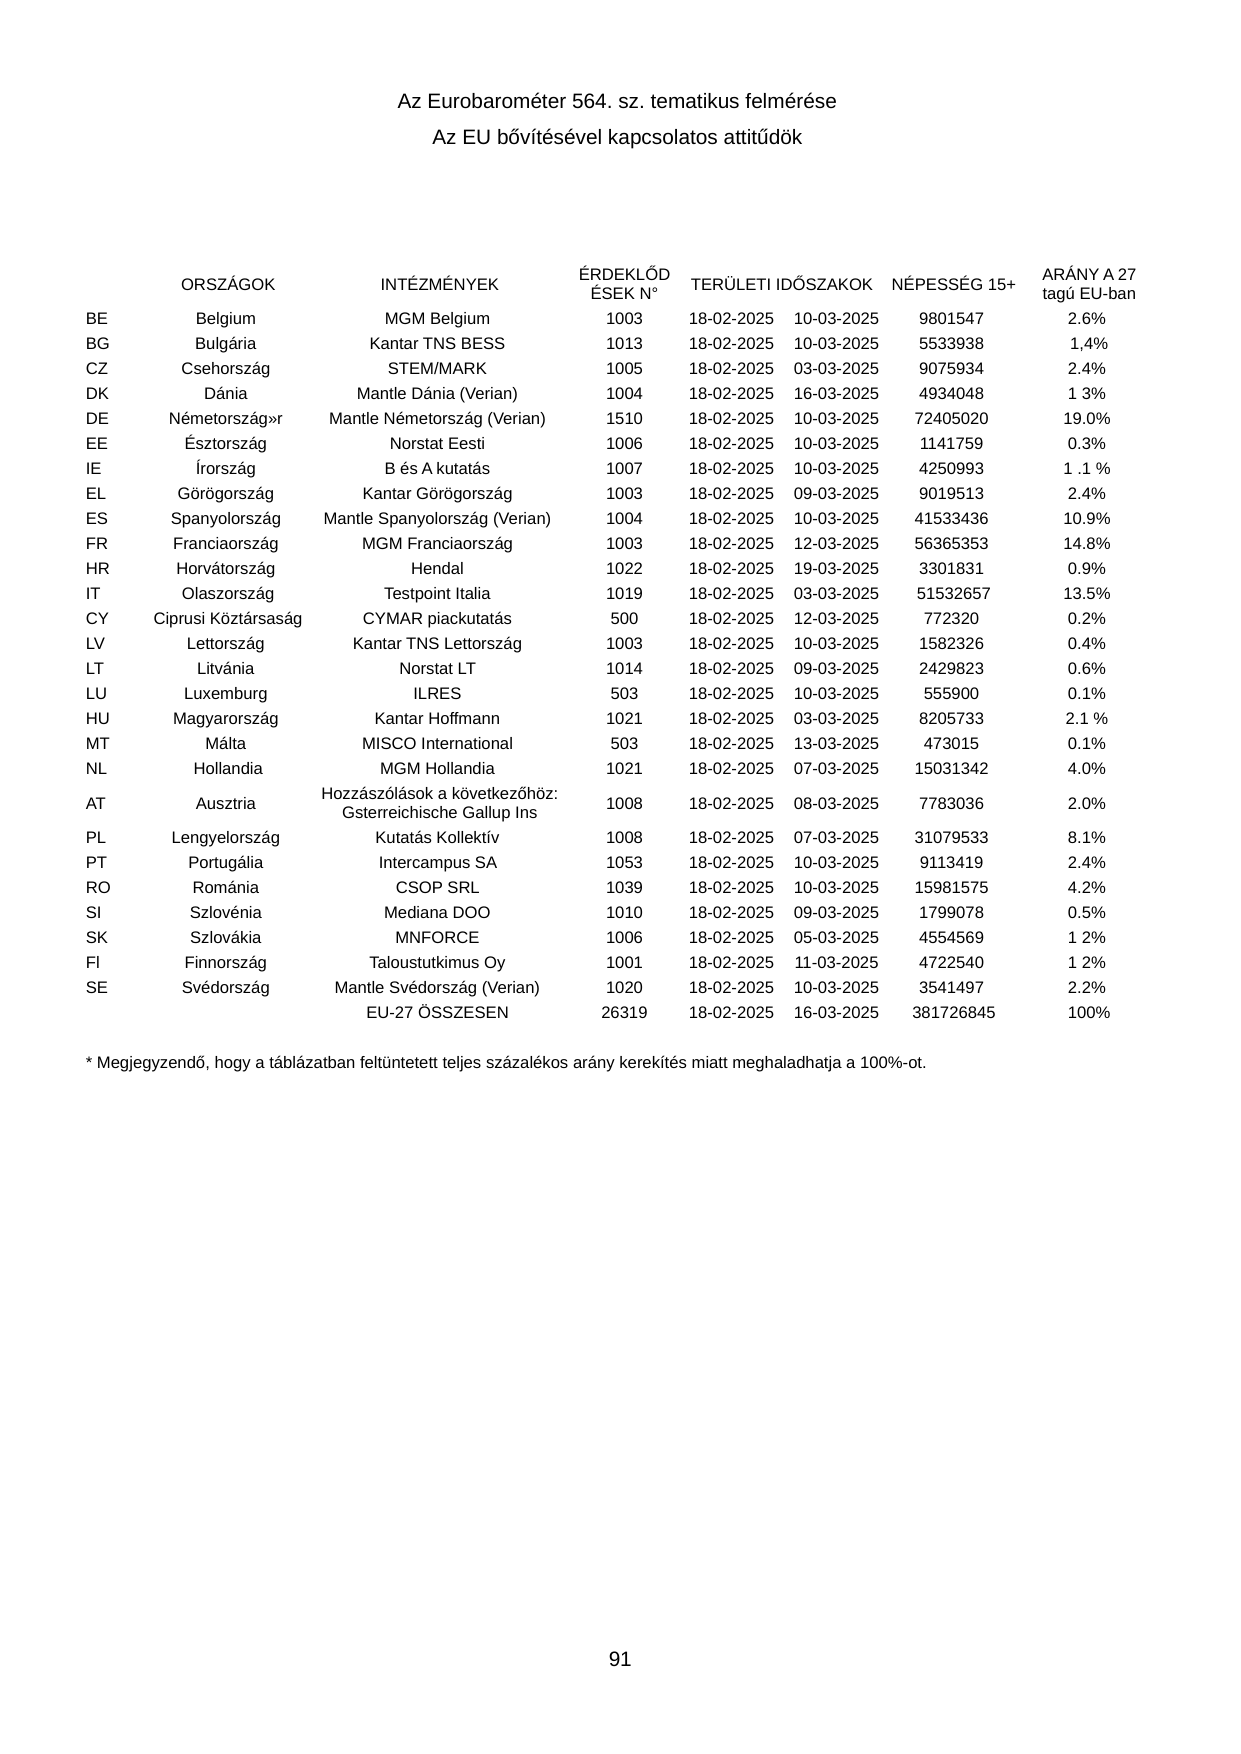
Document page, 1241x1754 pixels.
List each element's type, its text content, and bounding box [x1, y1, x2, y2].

table_cell Portugália [148, 850, 307, 875]
table_cell 1008 [572, 825, 677, 850]
table_header INTÉZMÉNYEK [308, 262, 572, 306]
table_cell Norstat LT [308, 656, 572, 681]
table_cell 1004 [572, 506, 677, 531]
table_header ORSZÁGOK [148, 262, 307, 306]
table_cell Görögország [148, 481, 307, 506]
table_cell 18-02-2025 [677, 875, 786, 900]
table_cell 0.3% [1021, 431, 1157, 456]
table_cell 1 .1 % [1021, 456, 1157, 481]
table_cell 100% [1021, 1000, 1157, 1025]
table_cell 09-03-2025 [786, 481, 887, 506]
table_cell 18-02-2025 [677, 631, 786, 656]
table_cell [786, 1025, 887, 1050]
table_cell Mantle Dánia (Verian) [308, 381, 572, 406]
table_cell EU-27 ÖSSZESEN [308, 1000, 572, 1025]
table_cell SE [83, 975, 148, 1000]
table_cell 10-03-2025 [786, 506, 887, 531]
table_cell Dánia [148, 381, 307, 406]
table_cell 2.6% [1021, 306, 1157, 331]
table_cell 18-02-2025 [677, 356, 786, 381]
table_cell 18-02-2025 [677, 756, 786, 781]
table_cell Hozzászólások a következőhöz: Gsterreichische Gallup Ins [308, 781, 572, 825]
table_cell MISCO International [308, 731, 572, 756]
table_cell MT [83, 731, 148, 756]
table_cell BG [83, 331, 148, 356]
table_cell Horvátország [148, 556, 307, 581]
table_cell 10-03-2025 [786, 681, 887, 706]
table_cell 1020 [572, 975, 677, 1000]
table_cell FR [83, 531, 148, 556]
table_cell MGM Franciaország [308, 531, 572, 556]
table_cell 18-02-2025 [677, 825, 786, 850]
table_cell 2.1 % [1021, 706, 1157, 731]
table_cell Németország»r [148, 406, 307, 431]
table_cell 03-03-2025 [786, 356, 887, 381]
table_cell 18-02-2025 [677, 900, 786, 925]
table_cell 18-02-2025 [677, 431, 786, 456]
table_header [83, 262, 148, 306]
table_cell 1021 [572, 706, 677, 731]
table_cell [677, 1025, 786, 1050]
table_cell 3301831 [887, 556, 1021, 581]
table_cell Lengyelország [148, 825, 307, 850]
table_cell Mantle Németország (Verian) [308, 406, 572, 431]
table_cell Finnország [148, 950, 307, 975]
table_cell 2.2% [1021, 975, 1157, 1000]
table_cell 0.5% [1021, 900, 1157, 925]
table_cell 18-02-2025 [677, 975, 786, 1000]
table_cell 09-03-2025 [786, 900, 887, 925]
table_cell 18-02-2025 [677, 606, 786, 631]
table_cell 503 [572, 731, 677, 756]
table_cell 9113419 [887, 850, 1021, 875]
table_cell MNFORCE [308, 925, 572, 950]
table_cell 0.6% [1021, 656, 1157, 681]
table_cell 18-02-2025 [677, 850, 786, 875]
table_cell Szlovákia [148, 925, 307, 950]
table_cell 1007 [572, 456, 677, 481]
table_cell Csehország [148, 356, 307, 381]
table_cell 0.9% [1021, 556, 1157, 581]
table_cell 10-03-2025 [786, 406, 887, 431]
table_cell 1001 [572, 950, 677, 975]
table_cell DK [83, 381, 148, 406]
table_cell [83, 1000, 148, 1025]
table_cell Litvánia [148, 656, 307, 681]
table_cell Szlovénia [148, 900, 307, 925]
table_cell 08-03-2025 [786, 781, 887, 825]
table_cell 03-03-2025 [786, 581, 887, 606]
table_cell 1006 [572, 925, 677, 950]
table_cell 1 2% [1021, 925, 1157, 950]
table_cell 2.4% [1021, 850, 1157, 875]
table_cell * Megjegyzendő, hogy a táblázatban feltüntetett teljes százalékos arány kerekítés miatt meghaladhatja a 100%-ot. [83, 1050, 1157, 1075]
table_cell 1053 [572, 850, 677, 875]
table_cell Belgium [148, 306, 307, 331]
table_cell Bulgária [148, 331, 307, 356]
table_cell 4.2% [1021, 875, 1157, 900]
table_cell HU [83, 706, 148, 731]
table_cell 1014 [572, 656, 677, 681]
table_cell 18-02-2025 [677, 706, 786, 731]
table_cell Franciaország [148, 531, 307, 556]
table_cell RO [83, 875, 148, 900]
table_cell 03-03-2025 [786, 706, 887, 731]
table_cell Magyarország [148, 706, 307, 731]
table_cell 16-03-2025 [786, 1000, 887, 1025]
table_cell 1003 [572, 481, 677, 506]
table_cell 1510 [572, 406, 677, 431]
table_cell 9075934 [887, 356, 1021, 381]
table_cell Kutatás Kollektív [308, 825, 572, 850]
table_cell Málta [148, 731, 307, 756]
table_cell Kantar TNS Lettország [308, 631, 572, 656]
table_cell Testpoint Italia [308, 581, 572, 606]
table_cell Hollandia [148, 756, 307, 781]
table_cell Mantle Spanyolország (Verian) [308, 506, 572, 531]
table_cell 9801547 [887, 306, 1021, 331]
table_header NÉPESSÉG 15+ [887, 262, 1021, 306]
table_cell 12-03-2025 [786, 606, 887, 631]
table_cell 51532657 [887, 581, 1021, 606]
table_cell EE [83, 431, 148, 456]
table_cell 8.1% [1021, 825, 1157, 850]
table_cell 0.1% [1021, 681, 1157, 706]
table_cell Románia [148, 875, 307, 900]
table_cell CYMAR piackutatás [308, 606, 572, 631]
table_cell B és A kutatás [308, 456, 572, 481]
table_cell MGM Belgium [308, 306, 572, 331]
table_cell 18-02-2025 [677, 781, 786, 825]
table_cell Lettország [148, 631, 307, 656]
table_cell Hendal [308, 556, 572, 581]
table_cell 1004 [572, 381, 677, 406]
table_cell 07-03-2025 [786, 825, 887, 850]
table_cell 13-03-2025 [786, 731, 887, 756]
table_cell 9019513 [887, 481, 1021, 506]
table_cell 10-03-2025 [786, 631, 887, 656]
table_cell Svédország [148, 975, 307, 1000]
table_cell 15031342 [887, 756, 1021, 781]
table_cell PL [83, 825, 148, 850]
table_cell 0.4% [1021, 631, 1157, 656]
table_cell 05-03-2025 [786, 925, 887, 950]
table_cell 4554569 [887, 925, 1021, 950]
table_cell 503 [572, 681, 677, 706]
table_cell [308, 1025, 572, 1050]
table_cell Észtország [148, 431, 307, 456]
table_cell LT [83, 656, 148, 681]
table_cell Taloustutkimus Oy [308, 950, 572, 975]
table_cell 18-02-2025 [677, 581, 786, 606]
table_cell 10-03-2025 [786, 875, 887, 900]
table_cell 18-02-2025 [677, 656, 786, 681]
table_cell 5533938 [887, 331, 1021, 356]
table_cell DE [83, 406, 148, 431]
table_cell 41533436 [887, 506, 1021, 531]
table_cell 56365353 [887, 531, 1021, 556]
table_cell CZ [83, 356, 148, 381]
table_cell 2.0% [1021, 781, 1157, 825]
table_cell 1,4% [1021, 331, 1157, 356]
table_cell SK [83, 925, 148, 950]
table_cell [83, 1025, 148, 1050]
table_cell 555900 [887, 681, 1021, 706]
table_cell 10-03-2025 [786, 850, 887, 875]
table_cell 3541497 [887, 975, 1021, 1000]
table_cell 18-02-2025 [677, 1000, 786, 1025]
table_cell Mantle Svédország (Verian) [308, 975, 572, 1000]
table_cell ILRES [308, 681, 572, 706]
table_cell AT [83, 781, 148, 825]
table_cell STEM/MARK [308, 356, 572, 381]
table_cell 1 3% [1021, 381, 1157, 406]
table_cell 16-03-2025 [786, 381, 887, 406]
table_cell Luxemburg [148, 681, 307, 706]
table_cell 2.4% [1021, 356, 1157, 381]
table_cell 18-02-2025 [677, 925, 786, 950]
table_cell 1021 [572, 756, 677, 781]
table_cell SI [83, 900, 148, 925]
table_cell Intercampus SA [308, 850, 572, 875]
table_cell 1 2% [1021, 950, 1157, 975]
table_cell 07-03-2025 [786, 756, 887, 781]
table_cell Kantar Hoffmann [308, 706, 572, 731]
table_cell [148, 1025, 307, 1050]
table_cell 1010 [572, 900, 677, 925]
table_cell Kantar Görögország [308, 481, 572, 506]
table_cell 2429823 [887, 656, 1021, 681]
table_cell 473015 [887, 731, 1021, 756]
table_cell PT [83, 850, 148, 875]
table_cell 1141759 [887, 431, 1021, 456]
table_header ARÁNY A 27 tagú EU-ban [1021, 262, 1157, 306]
table_cell IT [83, 581, 148, 606]
table_cell Mediana DOO [308, 900, 572, 925]
table_cell 8205733 [887, 706, 1021, 731]
table_cell HR [83, 556, 148, 581]
table_cell 31079533 [887, 825, 1021, 850]
table_cell 381726845 [887, 1000, 1021, 1025]
table_cell 18-02-2025 [677, 331, 786, 356]
table_cell 1582326 [887, 631, 1021, 656]
table_cell CY [83, 606, 148, 631]
table_cell [1021, 1025, 1157, 1050]
table_cell 4722540 [887, 950, 1021, 975]
table_cell 4250993 [887, 456, 1021, 481]
table_cell 13.5% [1021, 581, 1157, 606]
table_cell 26319 [572, 1000, 677, 1025]
table_cell 10.9% [1021, 506, 1157, 531]
table_cell Spanyolország [148, 506, 307, 531]
table_cell 10-03-2025 [786, 975, 887, 1000]
table_cell Norstat Eesti [308, 431, 572, 456]
table_cell 4934048 [887, 381, 1021, 406]
table_cell Írország [148, 456, 307, 481]
table_cell 4.0% [1021, 756, 1157, 781]
table_cell 1039 [572, 875, 677, 900]
table_cell 18-02-2025 [677, 481, 786, 506]
table_cell 18-02-2025 [677, 456, 786, 481]
table_header ÉRDEKLŐDÉSEK N° [572, 262, 677, 306]
table_cell 18-02-2025 [677, 731, 786, 756]
table_cell 18-02-2025 [677, 681, 786, 706]
table_cell 772320 [887, 606, 1021, 631]
table_cell 19-03-2025 [786, 556, 887, 581]
table_cell 15981575 [887, 875, 1021, 900]
table_cell LU [83, 681, 148, 706]
table_cell Ciprusi Köztársaság [148, 606, 307, 631]
table_cell [148, 1000, 307, 1025]
table_cell 18-02-2025 [677, 950, 786, 975]
table_cell 1022 [572, 556, 677, 581]
table_cell 18-02-2025 [677, 381, 786, 406]
table_cell 500 [572, 606, 677, 631]
table_cell 18-02-2025 [677, 306, 786, 331]
table_cell 1013 [572, 331, 677, 356]
table_cell Olaszország [148, 581, 307, 606]
table_cell 10-03-2025 [786, 306, 887, 331]
table_cell 7783036 [887, 781, 1021, 825]
table_cell CSOP SRL [308, 875, 572, 900]
table_cell Ausztria [148, 781, 307, 825]
table_cell NL [83, 756, 148, 781]
table_cell Fl [83, 950, 148, 975]
table_cell 0.1% [1021, 731, 1157, 756]
table_cell ES [83, 506, 148, 531]
table_cell IE [83, 456, 148, 481]
table_cell 18-02-2025 [677, 506, 786, 531]
table_cell 1003 [572, 306, 677, 331]
table_cell 10-03-2025 [786, 456, 887, 481]
table_cell Kantar TNS BESS [308, 331, 572, 356]
table_cell 18-02-2025 [677, 556, 786, 581]
table_cell 09-03-2025 [786, 656, 887, 681]
table_cell MGM Hollandia [308, 756, 572, 781]
table_cell [572, 1025, 677, 1050]
table_cell [887, 1025, 1021, 1050]
table_cell EL [83, 481, 148, 506]
table_cell LV [83, 631, 148, 656]
table_cell 1008 [572, 781, 677, 825]
table_cell 12-03-2025 [786, 531, 887, 556]
table_cell 1019 [572, 581, 677, 606]
table_cell BE [83, 306, 148, 331]
table_cell 2.4% [1021, 481, 1157, 506]
table_cell 1003 [572, 631, 677, 656]
table_cell 1799078 [887, 900, 1021, 925]
table_header TERÜLETI IDŐSZAKOK [677, 262, 887, 306]
table_cell 1003 [572, 531, 677, 556]
table_cell 10-03-2025 [786, 331, 887, 356]
table_cell 1005 [572, 356, 677, 381]
table_cell 18-02-2025 [677, 531, 786, 556]
table_cell 18-02-2025 [677, 406, 786, 431]
table_cell 10-03-2025 [786, 431, 887, 456]
table_cell 19.0% [1021, 406, 1157, 431]
table_cell 1006 [572, 431, 677, 456]
table_cell 0.2% [1021, 606, 1157, 631]
table_cell 14.8% [1021, 531, 1157, 556]
table_cell 11-03-2025 [786, 950, 887, 975]
table_cell 72405020 [887, 406, 1021, 431]
